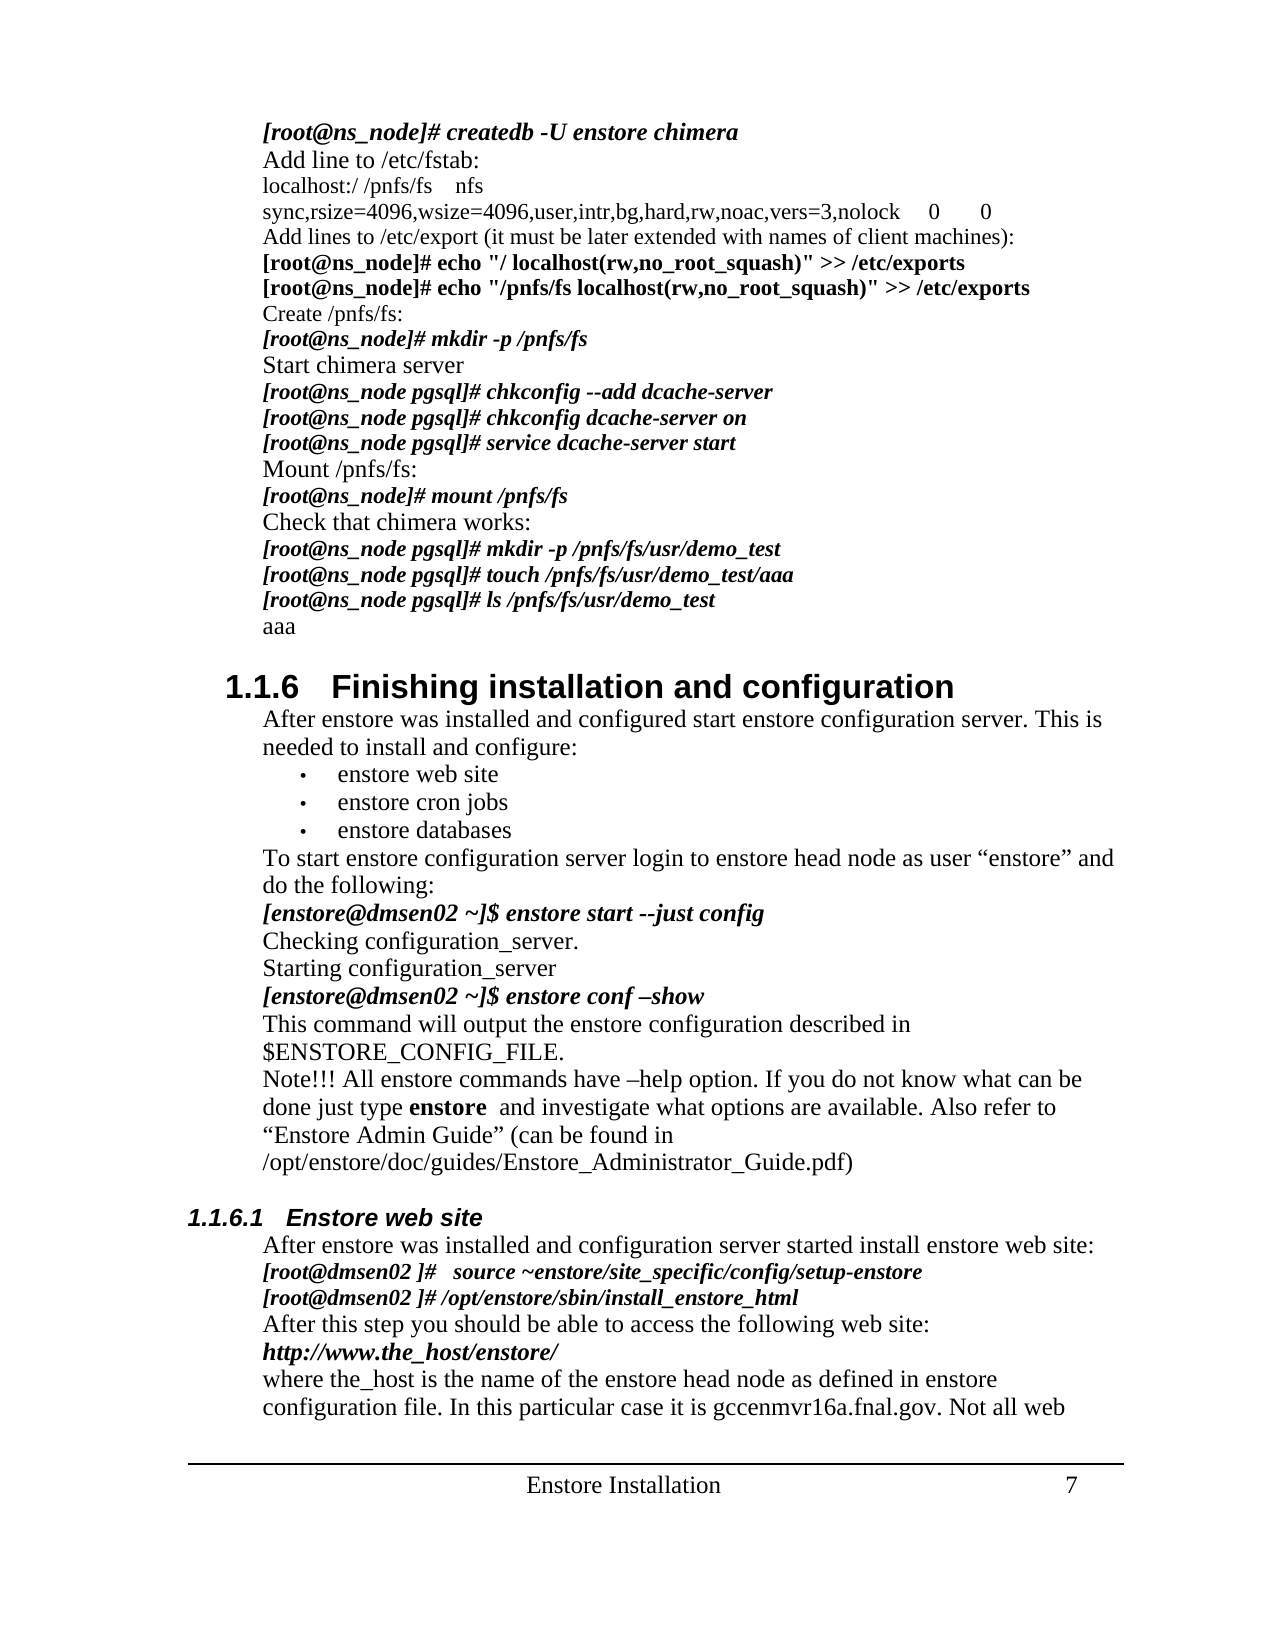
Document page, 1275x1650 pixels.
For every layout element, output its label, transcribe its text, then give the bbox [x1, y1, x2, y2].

text [root@ns_node pgsql]# chkconfig dcache-server on [262, 404, 1125, 430]
list To start enstore configuration server login to enstore head node as user “enstore” and do the following: [262, 844, 1125, 899]
text After enstore was installed and configuration server started install enstore web site: [262, 1232, 1125, 1259]
list enstore databases [300, 816, 1125, 844]
text where the_host is the name of the enstore head node as defined in enstore configuration file. In this particular case it is gccenmvr16a.fnal.gov. Not all web [262, 1366, 1125, 1421]
text [root@ns_node]# createdb -U enstore chimera [262, 118, 1125, 146]
text [root@ns_node pgsql]# chkconfig --add dcache-server [262, 379, 1125, 404]
text localhost:/ /pnfs/fs nfs sync,rsize=4096,wsize=4096,user,intr,bg,hard,rw,noac,vers=3,nolock 0 0 [262, 173, 1125, 224]
text Start chimera server [262, 351, 1125, 379]
list enstore cron jobs [300, 788, 1125, 816]
subtitle Enstore web site [187, 1204, 1125, 1232]
text [root@ns_node pgsql]# mkdir -p /pnfs/fs/usr/demo_test [262, 536, 1125, 562]
text Starting configuration_server [262, 954, 1125, 982]
text Checking configuration_server. [262, 927, 1125, 954]
text [root@ns_node]# echo "/ localhost(rw,no_root_squash)" >> /etc/exports [262, 250, 1125, 275]
text Add line to /etc/fstab: [262, 146, 1125, 173]
text aaa [262, 612, 1125, 640]
text Add lines to /etc/export (it must be later extended with names of client machines): [262, 224, 1125, 250]
text [root@ns_node]# mount /pnfs/fs [262, 483, 1125, 508]
text Create /pnfs/fs: [262, 301, 1125, 326]
subtitle Finishing installation and configuration [187, 668, 1125, 705]
text http://www.the_host/enstore/ [262, 1338, 1125, 1366]
list [enstore@dmsen02 ~]$ enstore start --just config [262, 899, 1125, 927]
text Mount /pnfs/fs: [262, 455, 1125, 483]
text This command will output the enstore configuration described in $ENSTORE_CONFIG_FILE. [262, 1010, 1125, 1065]
text Note!!! All enstore commands have –help option. If you do not know what can be done just type enstore and investigate what options are available. Also refer to “Enstore Admin Guide” (can be found in /opt/enstore/doc/guides/Enstore_Administrator_Guide.pdf) [262, 1065, 1125, 1176]
text [root@dmsen02 ]# /opt/enstore/sbin/install_enstore_html [262, 1285, 1125, 1310]
text [enstore@dmsen02 ~]$ enstore conf –show [262, 982, 1125, 1010]
text Check that chimera works: [262, 508, 1125, 536]
text After this step you should be able to access the following web site: [262, 1310, 1125, 1338]
list enstore web site [300, 761, 1125, 788]
text [root@ns_node]# mkdir -p /pnfs/fs [262, 326, 1125, 351]
text [root@dmsen02 ]# source ~enstore/site_specific/config/setup-enstore [262, 1259, 1125, 1285]
text [root@ns_node]# echo "/pnfs/fs localhost(rw,no_root_squash)" >> /etc/exports [262, 275, 1125, 301]
text After enstore was installed and configured start enstore configuration server. This is needed to install and configure: [262, 705, 1125, 761]
text [root@ns_node pgsql]# service dcache-server start [262, 430, 1125, 455]
text [root@ns_node pgsql]# ls /pnfs/fs/usr/demo_test [262, 587, 1125, 612]
text [root@ns_node pgsql]# touch /pnfs/fs/usr/demo_test/aaa [262, 562, 1125, 587]
